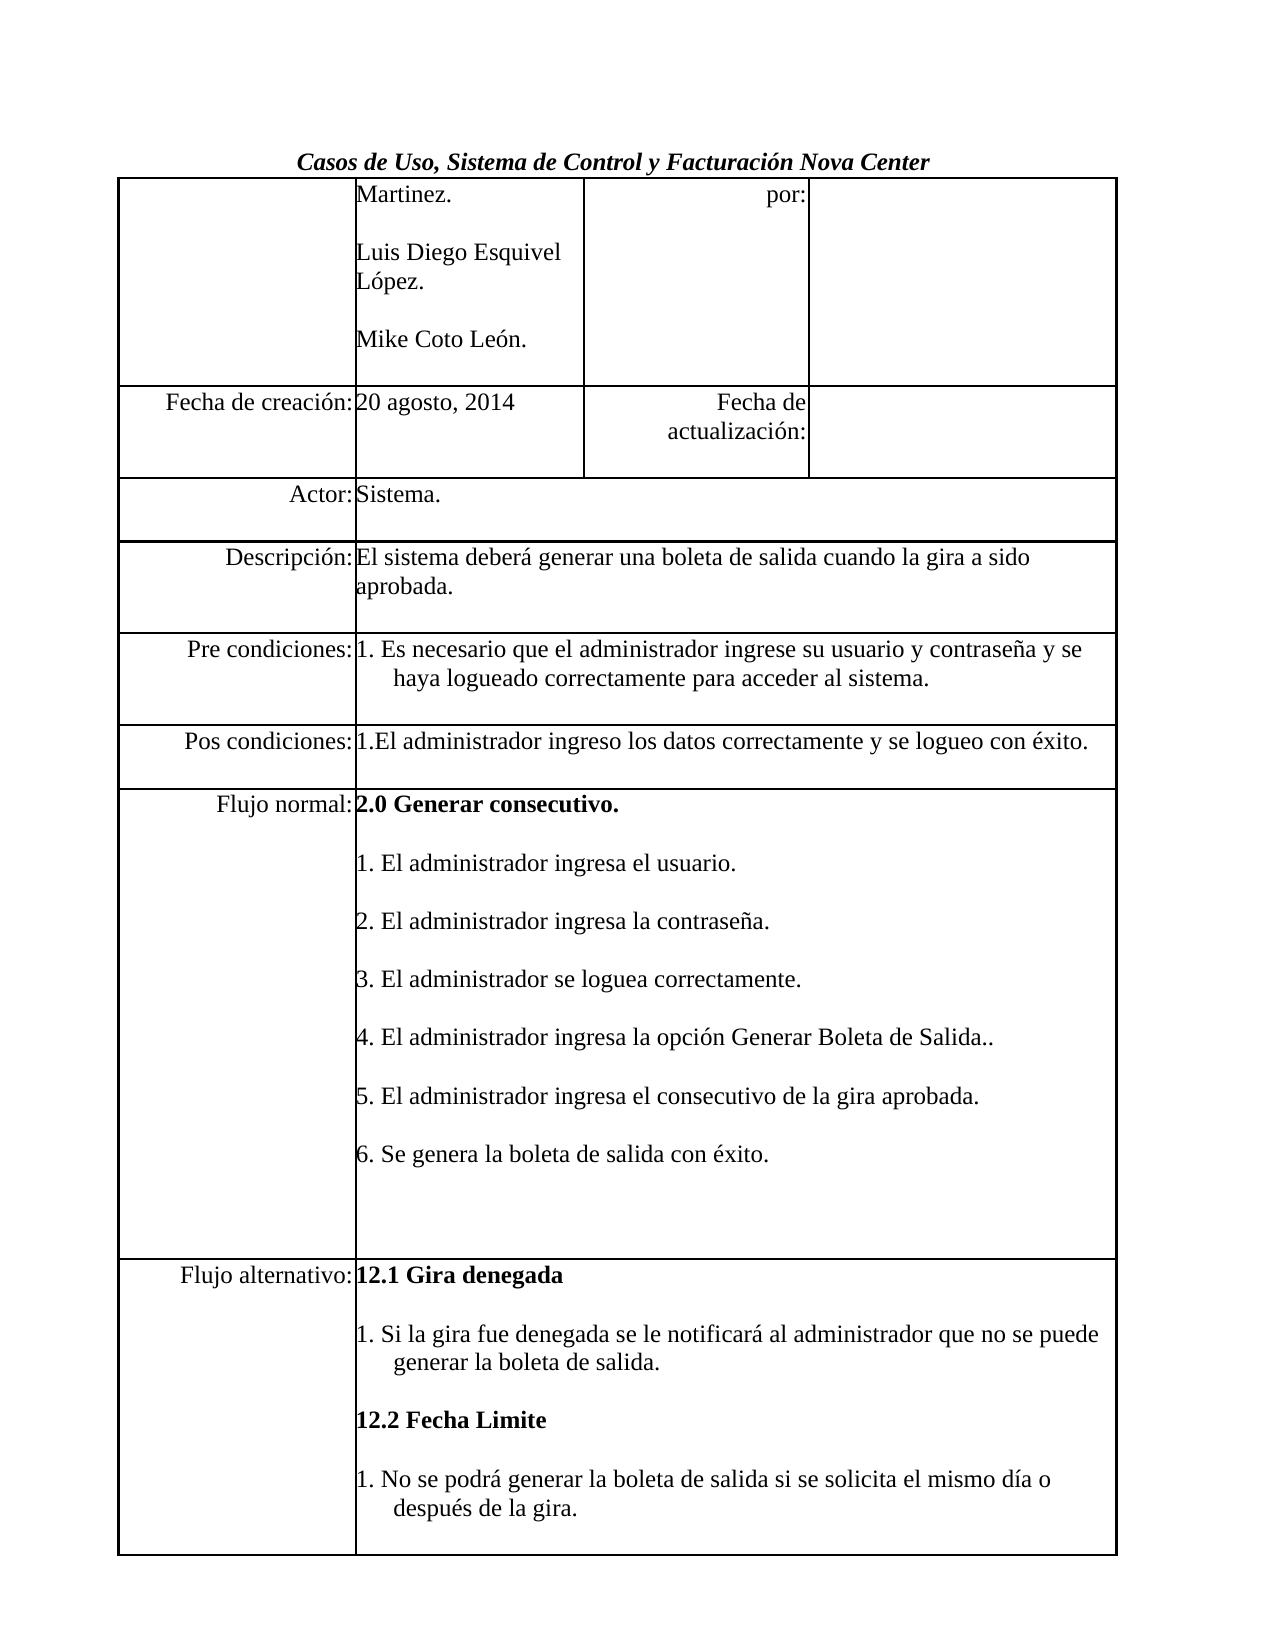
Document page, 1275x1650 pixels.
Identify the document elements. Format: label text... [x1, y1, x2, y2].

table_cell [810, 179, 1115, 385]
table_cell Fecha de actualización: [585, 387, 808, 477]
table_cell Flujo alternativo: [120, 1260, 355, 1554]
table_cell Martinez. Luis Diego Esquivel López. Mike Coto León. [357, 179, 583, 385]
table_cell 12.1 Gira denegada 1. Si la gira fue denegada se le notificará al administrador que no se puede generar la boleta de salida. 12.2 Fecha Limite 1. No se podrá generar la boleta de salida si se solicita el mismo día o después de la gira. [357, 1260, 1115, 1554]
table_cell [120, 179, 355, 385]
table_cell [810, 387, 1115, 477]
table_cell 1.El administrador ingreso los datos correctamente y se logueo con éxito. [357, 726, 1115, 787]
table_cell 1. Es necesario que el administrador ingrese su usuario y contraseña y se haya logueado correctamente para acceder al sistema. [357, 634, 1115, 724]
table_cell Pos condiciones: [120, 726, 355, 787]
table_cell Descripción: [120, 543, 355, 632]
table_cell Actor: [120, 479, 355, 540]
table_cell por: [585, 179, 808, 385]
table_cell Flujo normal: [120, 790, 355, 1258]
table_cell Pre condiciones: [120, 634, 355, 724]
table_cell 20 agosto, 2014 [357, 387, 583, 477]
table_cell El sistema deberá generar una boleta de salida cuando la gira a sido aprobada. [357, 543, 1115, 632]
table_cell Fecha de creación: [120, 387, 355, 477]
table_cell Sistema. [357, 479, 1115, 540]
table_cell 2.0 Generar consecutivo. 1. El administrador ingresa el usuario. 2. El administrador ingresa la contraseña. 3. El administrador se loguea correctamente. 4. El administrador ingresa la opción Generar Boleta de Salida.. 5. El administrador ingresa el consecutivo de la gira aprobada. 6. Se genera la boleta de salida con éxito. [357, 790, 1115, 1258]
